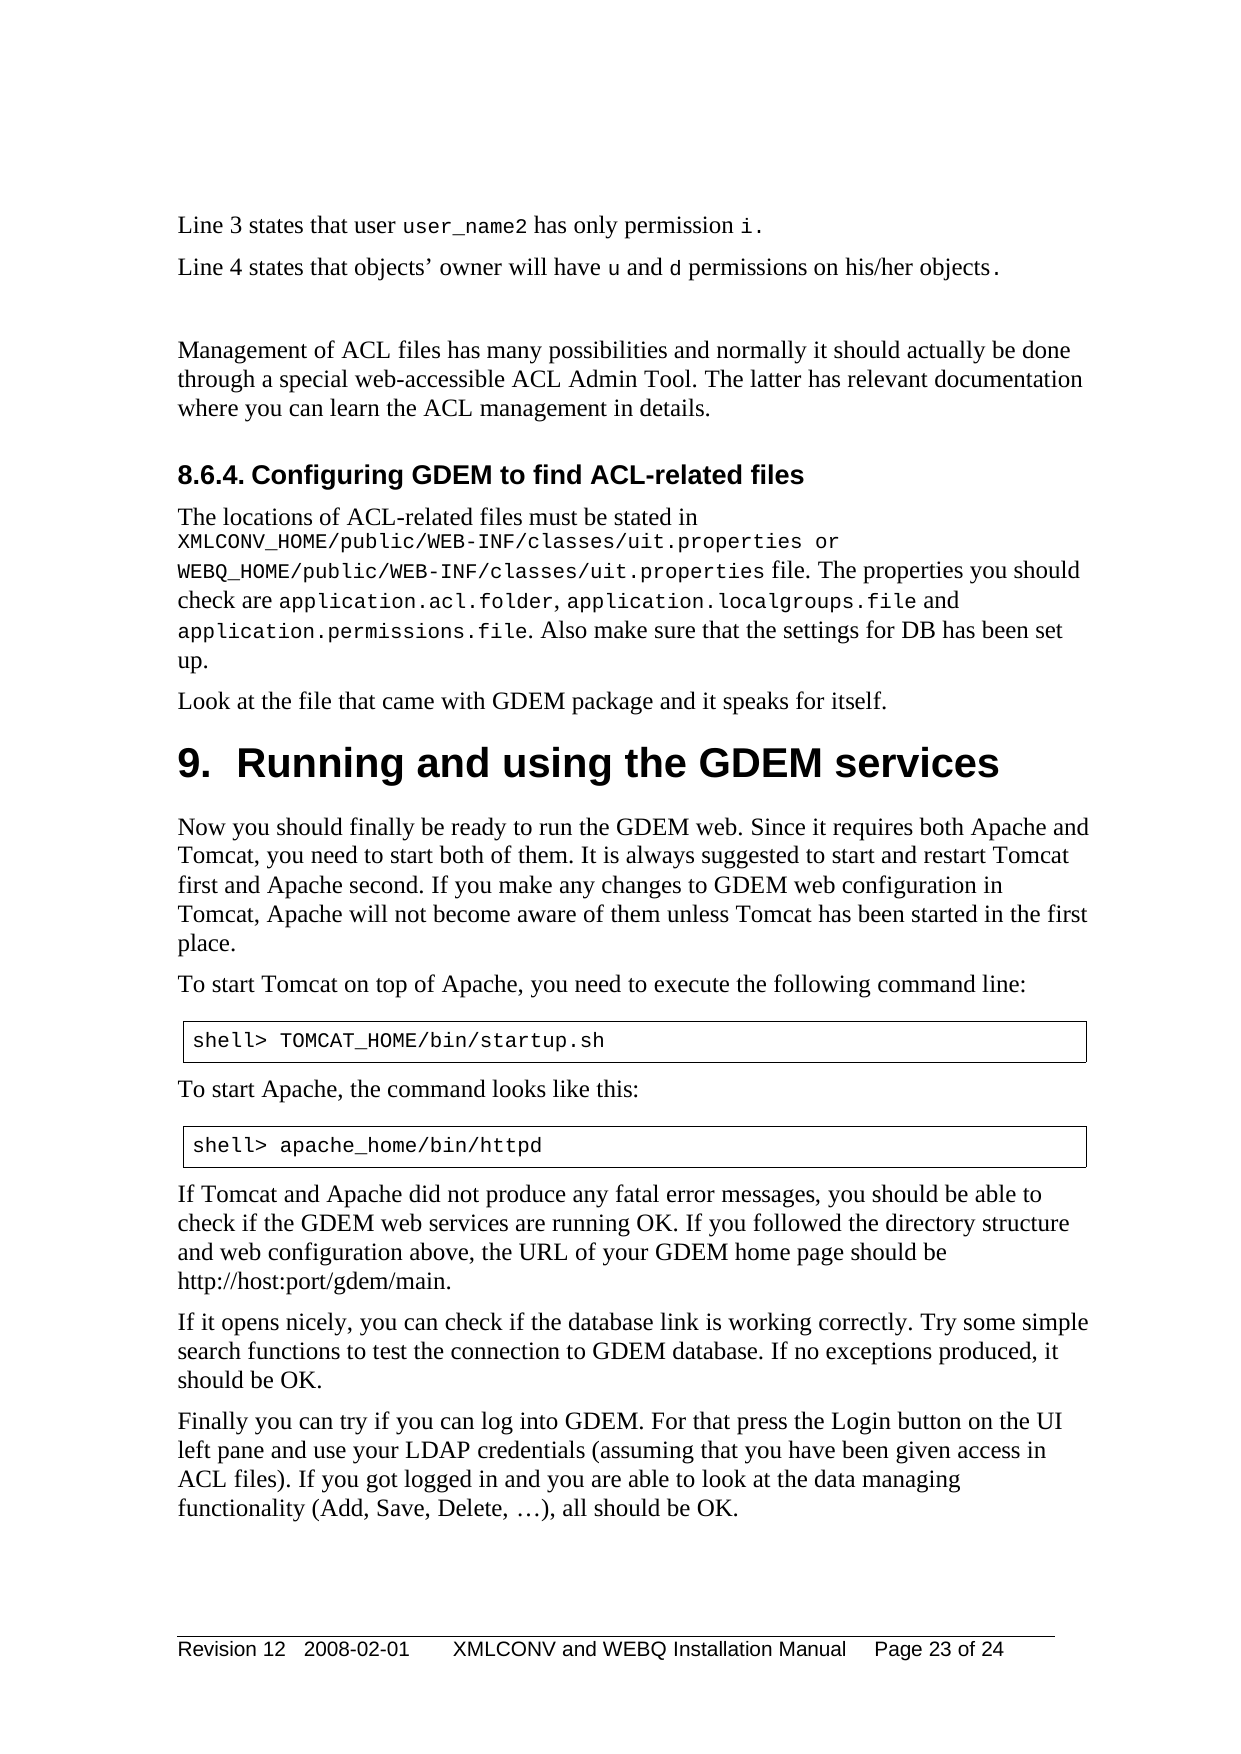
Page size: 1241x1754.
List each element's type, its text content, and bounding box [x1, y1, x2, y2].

text Finally you can try if you can log into GDEM. For that press the Login button on the UI left pane and use your LDAP credentials (assuming that you have been given access in ACL files). If you got logged in and you are able to look at the data managing functionality (Add, Save, Delete, …), all should be OK. [177, 1406, 1092, 1522]
subtitle Running and using the GDEM services [177, 739, 1092, 787]
subtitle Configuring GDEM to find ACL-related files [177, 459, 1092, 490]
text Line 4 states that objects’ owner will have u and d permissions on his/her objects. [177, 252, 1092, 282]
text To start Apache, the command looks like this: [177, 1074, 1092, 1103]
text If Tomcat and Apache did not produce any fatal error messages, you should be able to check if the GDEM web services are running OK. If you followed the directory structure and web configuration above, the URL of your GDEM home page should be http://host:port/gdem/main. [177, 1179, 1092, 1295]
text If it opens nicely, you can check if the database link is working correctly. Try some simple search functions to test the connection to GDEM database. If no exceptions produced, it should be OK. [177, 1307, 1092, 1394]
text shell> TOMCAT_HOME/bin/startup.sh [184, 1022, 1086, 1062]
text Management of ACL files has many possibilities and normally it should actually be done through a special web-accessible ACL Admin Tool. The latter has relevant documentation where you can learn the ACL management in details. [177, 335, 1092, 422]
text Look at the file that came with GDEM package and it speaks for itself. [177, 686, 1092, 715]
text Now you should finally be ready to run the GDEM web. Since it requires both Apache and Tomcat, you need to start both of them. It is always suggested to start and restart Tomcat first and Apache second. If you make any changes to GDEM web configuration in Tomcat, Apache will not become aware of them unless Tomcat has been started in the first place. [177, 811, 1092, 957]
text To start Tomcat on top of Apache, you need to execute the following command line: [177, 968, 1092, 997]
text Line 3 states that user user_name2 has only permission i. [177, 210, 1092, 240]
text The locations of ACL-related files must be stated in XMLCONV_HOME/public/WEB-INF/classes/uit.properties or WEBQ_HOME/public/WEB-INF/classes/uit.properties file. The properties you should check are application.acl.folder, application.localgroups.file and application.permissions.file. Also make sure that the settings for DB has been set up. [177, 502, 1092, 674]
text shell> apache_home/bin/httpd [184, 1127, 1086, 1167]
